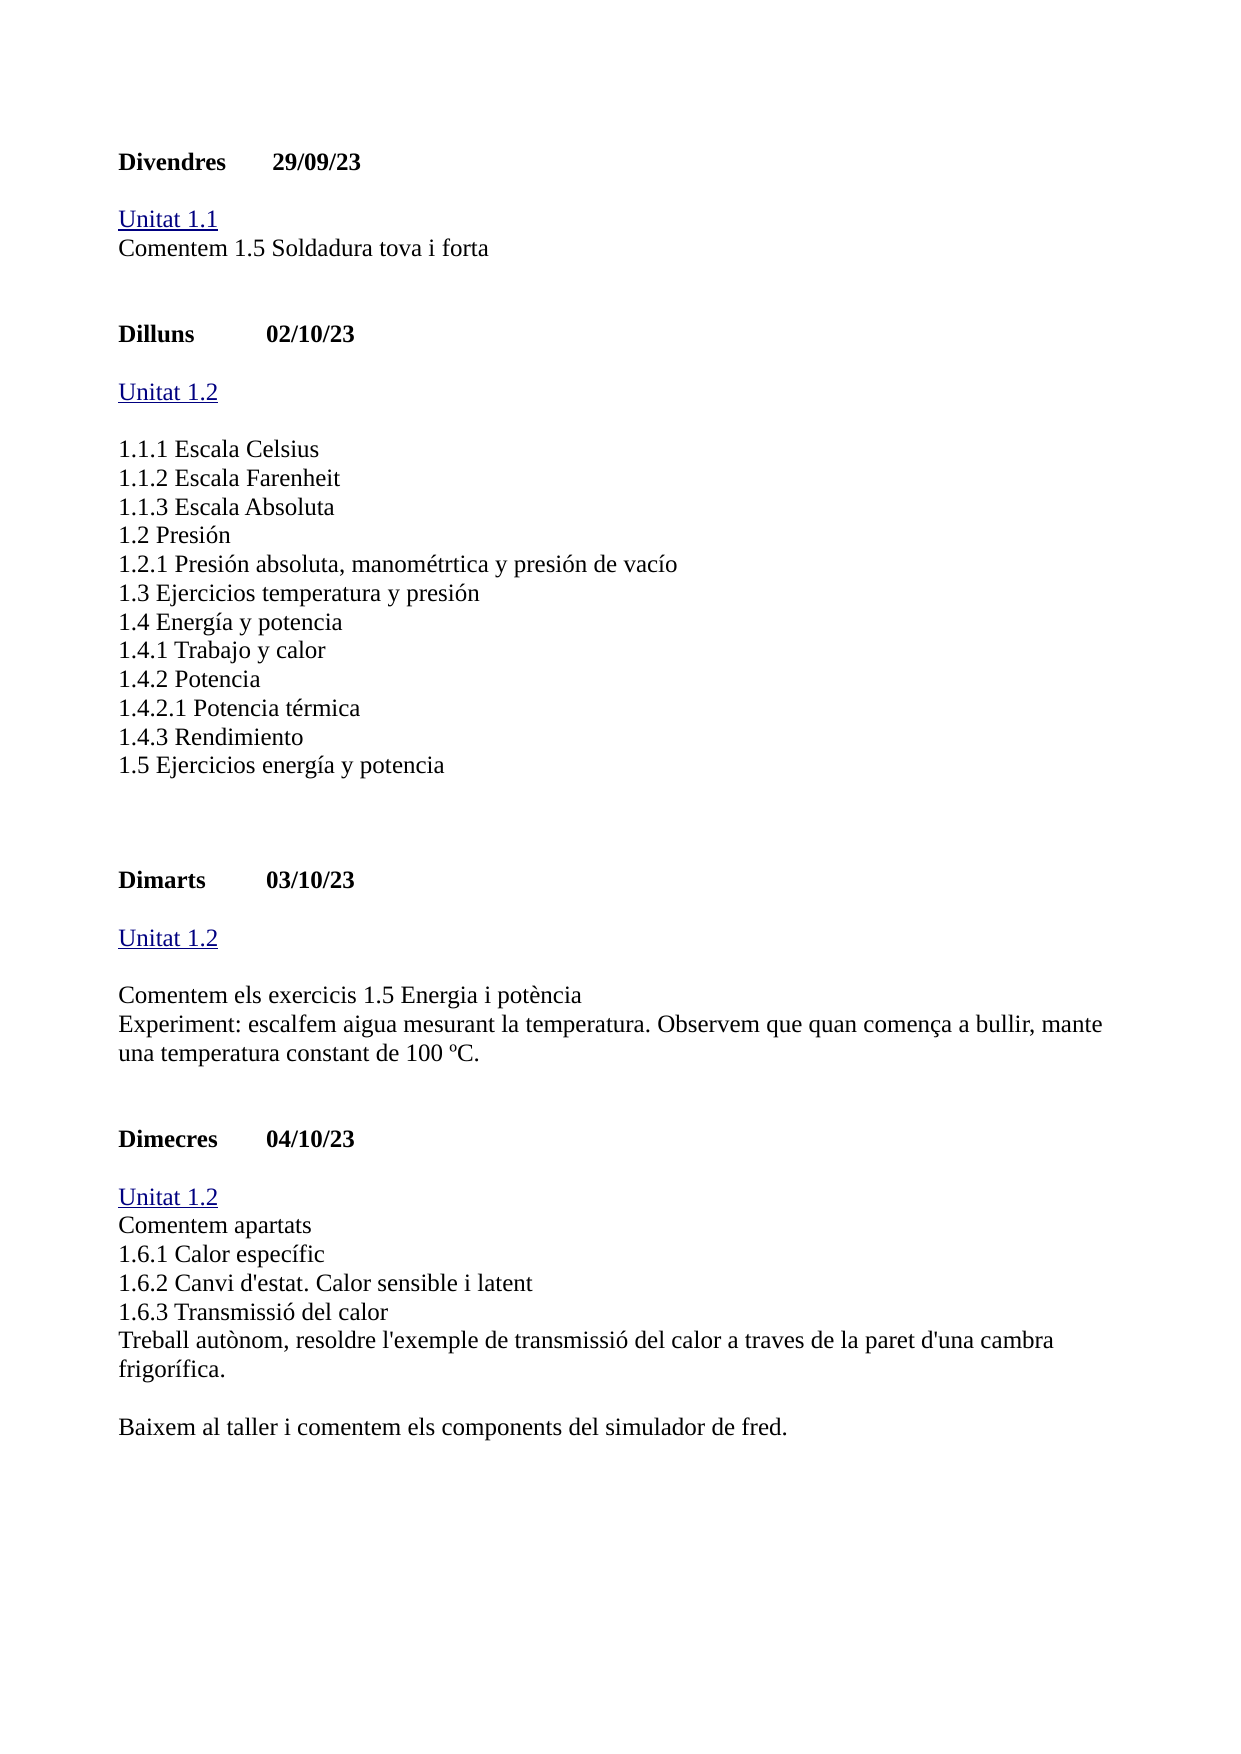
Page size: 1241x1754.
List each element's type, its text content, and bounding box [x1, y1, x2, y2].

text 1.4.3 Rendimiento [118, 722, 1122, 751]
text 1.6.3 Transmissió del calor [118, 1297, 1122, 1326]
text Comentem els exercicis 1.5 Energia i potència [118, 981, 1122, 1009]
text Unitat 1.1 [118, 204, 1122, 233]
text 1.5 Ejercicios energía y potencia [118, 751, 1122, 779]
text Unitat 1.2 [118, 1182, 1122, 1211]
text 1.4.1 Trabajo y calor [118, 636, 1122, 664]
text Dilluns 02/10/23 [118, 319, 1122, 348]
text 1.4.2 Potencia [118, 664, 1122, 693]
text 1.1.2 Escala Farenheit [118, 463, 1122, 492]
text 1.2 Presión [118, 521, 1122, 549]
text 1.2.1 Presión absoluta, manométrtica y presión de vacío [118, 549, 1122, 578]
text Unitat 1.2 [118, 377, 1122, 406]
text Comentem apartats [118, 1211, 1122, 1239]
text 1.4.2.1 Potencia térmica [118, 693, 1122, 722]
text Treball autònom, resoldre l'exemple de transmissió del calor a traves de la paret d'una cambra frigorífica. [118, 1326, 1122, 1383]
text Dimecres 04/10/23 [118, 1124, 1122, 1153]
text Experiment: escalfem aigua mesurant la temperatura. Observem que quan comença a bullir, mante una temperatura constant de 100 ºC. [118, 1009, 1122, 1067]
text 1.3 Ejercicios temperatura y presión [118, 578, 1122, 607]
text Comentem 1.5 Soldadura tova i forta [118, 233, 1122, 262]
text Dimarts 03/10/23 [118, 866, 1122, 894]
text Divendres 29/09/23 [118, 147, 1122, 176]
text Unitat 1.2 [118, 923, 1122, 952]
text 1.1.1 Escala Celsius [118, 434, 1122, 463]
text Baixem al taller i comentem els components del simulador de fred. [118, 1412, 1122, 1441]
text 1.6.1 Calor específic [118, 1239, 1122, 1268]
text 1.4 Energía y potencia [118, 607, 1122, 636]
text 1.6.2 Canvi d'estat. Calor sensible i latent [118, 1268, 1122, 1297]
text 1.1.3 Escala Absoluta [118, 492, 1122, 521]
